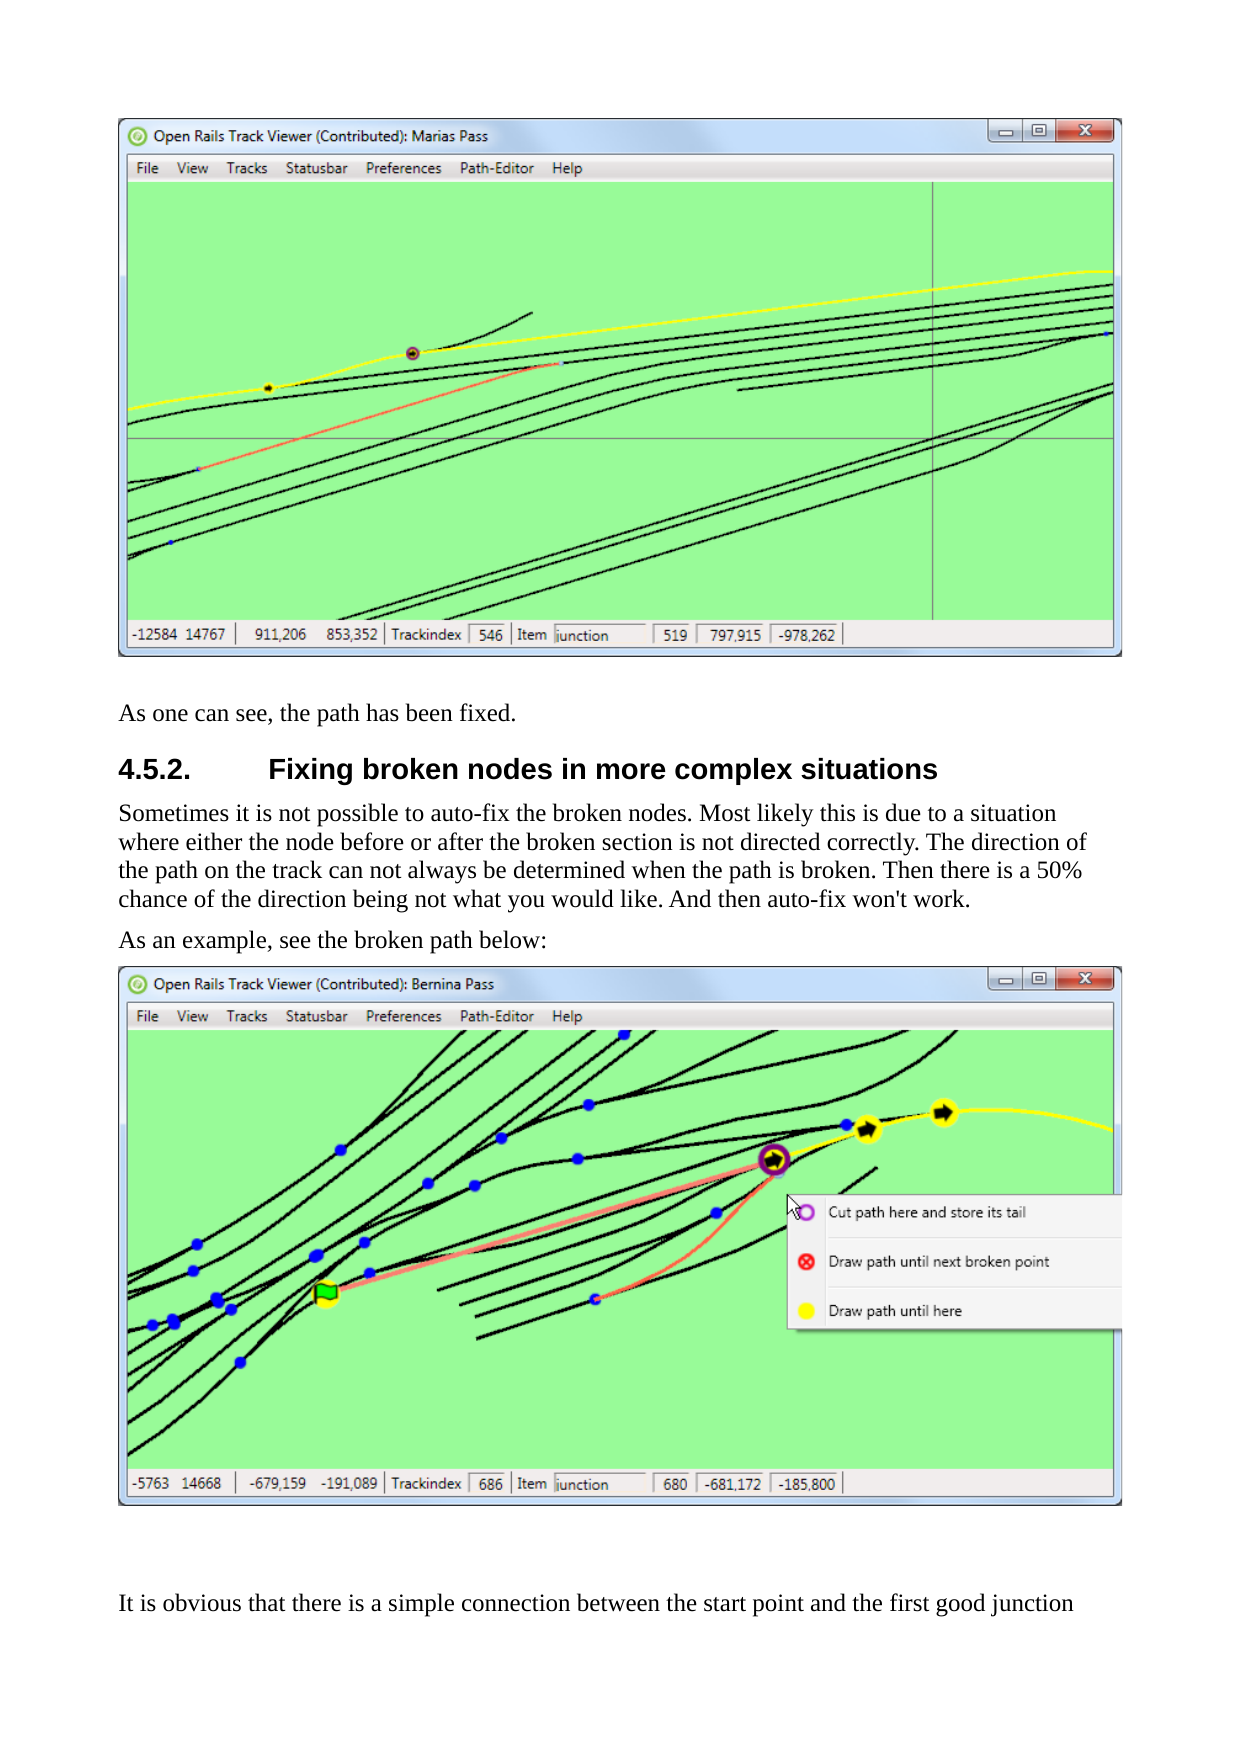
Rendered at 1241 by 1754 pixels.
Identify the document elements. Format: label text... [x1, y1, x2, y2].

picture [118, 118, 1123, 657]
text Sometimes it is not possible to auto-fix the broken nodes. Most likely this is due to a situation where either the node before or after the broken section is not directed correctly. The direction of the path on the track can not always be determined when the path is broken. Then there is a 50% chance of the direction being not what you would like. And then auto-fix won't work. [118, 798, 1122, 913]
text As an example, see the broken path below: [118, 926, 1122, 954]
text It is obvious that there is a simple connection between the start point and the first good junction [118, 1588, 1122, 1617]
subtitle Fixing broken nodes in more complex situations [118, 752, 1122, 786]
picture [118, 966, 1123, 1506]
text As one can see, the path has been fixed. [118, 698, 1122, 727]
